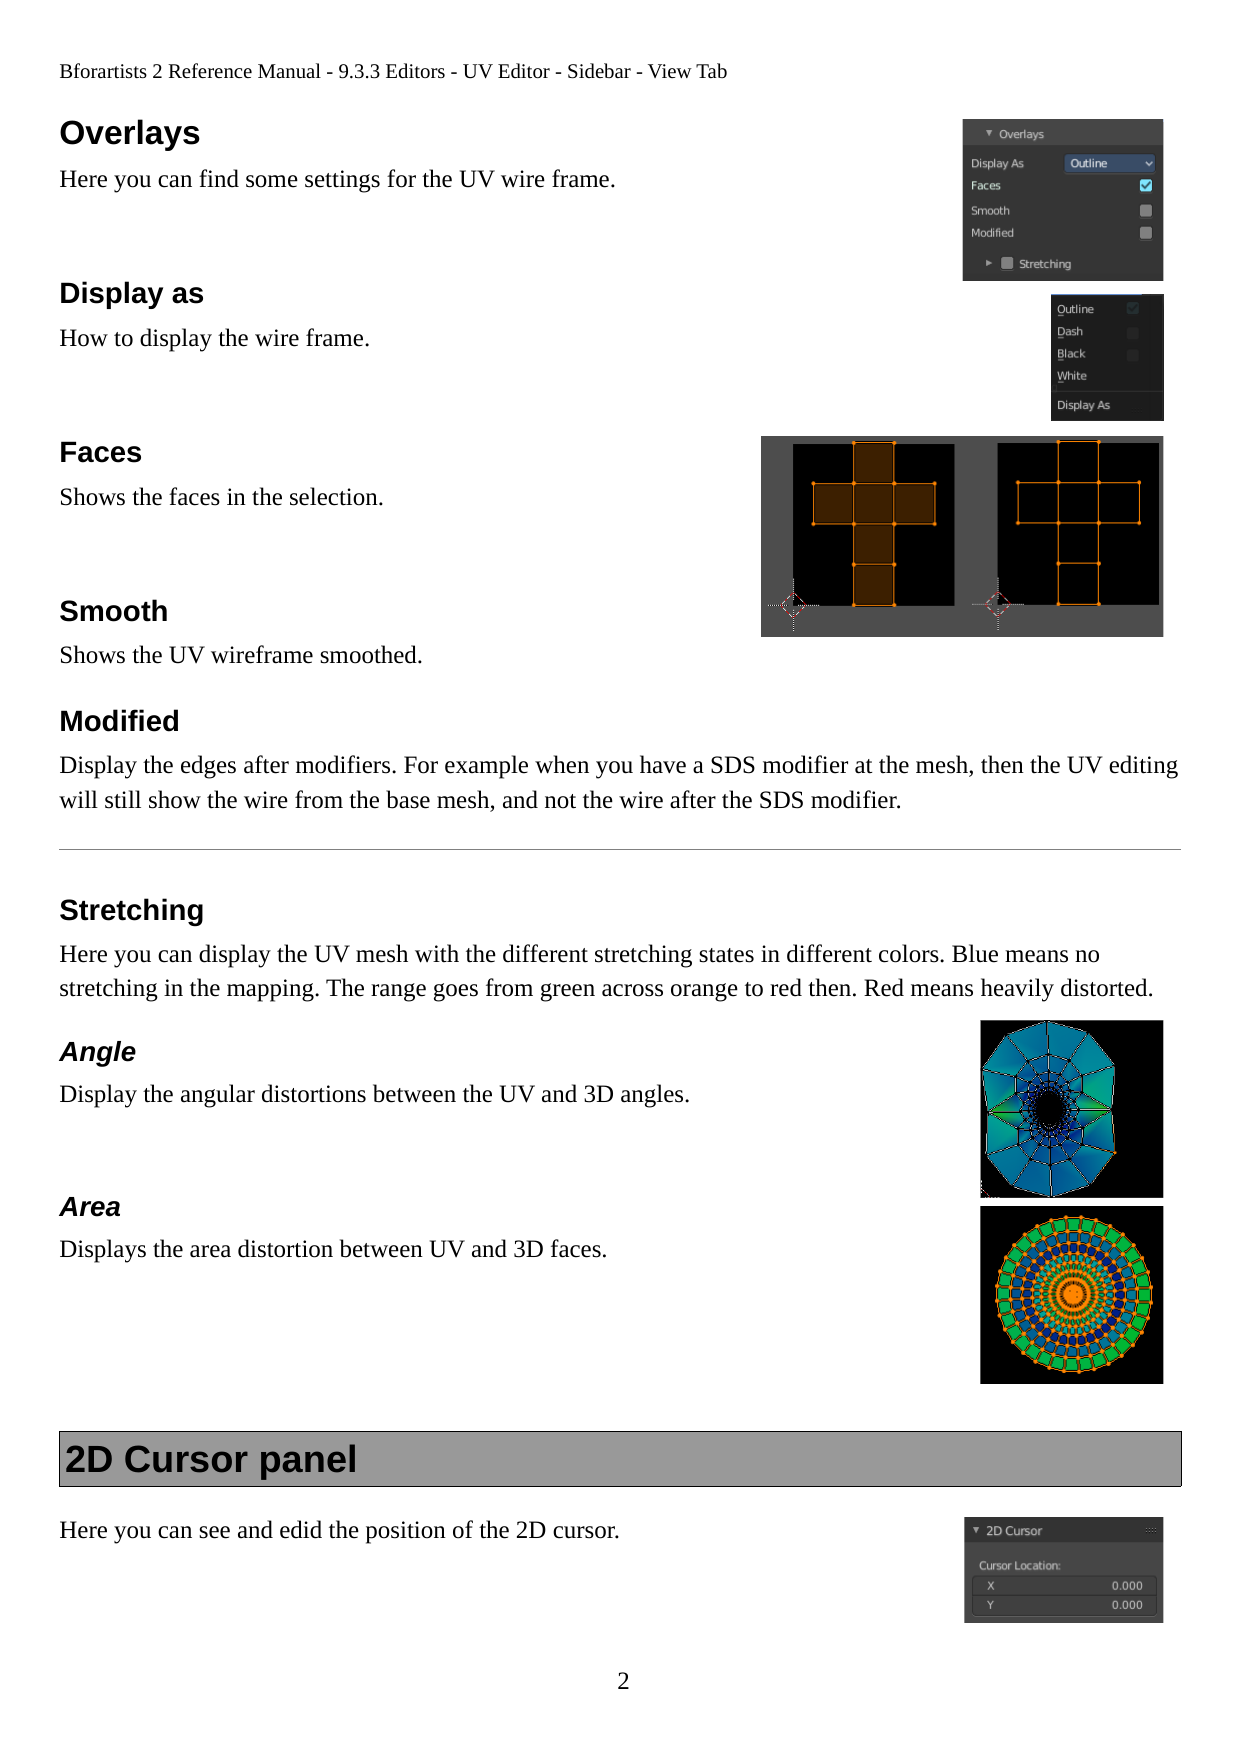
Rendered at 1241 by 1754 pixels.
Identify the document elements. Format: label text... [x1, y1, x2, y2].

subtitle [1164, 594, 1181, 628]
picture [761, 436, 1164, 637]
subtitle Faces [59, 435, 1181, 469]
picture [1051, 294, 1164, 421]
table_header 2D Cursor panel [60, 1432, 1181, 1486]
text Display the angular distortions between the UV and 3D angles. [59, 1079, 980, 1108]
text Here you can display the UV mesh with the different stretching states in different colors. Blue means no stretching in the mapping. The range goes from green across orange to red then. Red means heavily distorted. [59, 939, 1181, 1002]
text Here you can find some settings for the UV wire frame. [59, 164, 962, 192]
text Displays the area distortion between UV and 3D faces. [59, 1234, 980, 1263]
subtitle Display as [59, 276, 1181, 310]
text How to display the wire frame. [59, 323, 1051, 351]
picture [962, 119, 1164, 281]
subtitle Stretching [59, 893, 1181, 927]
subtitle Smooth [59, 594, 761, 628]
picture [964, 1517, 1164, 1623]
subtitle [1164, 1035, 1181, 1067]
picture [980, 1206, 1164, 1384]
subtitle Area [59, 1190, 1181, 1222]
subtitle Modified [59, 704, 1181, 738]
text Shows the UV wireframe smoothed. [59, 641, 1181, 669]
text Here you can see and edid the position of the 2D cursor. [59, 1515, 1181, 1543]
text Shows the faces in the selection. [59, 482, 761, 510]
picture [980, 1020, 1164, 1198]
subtitle Angle [59, 1035, 980, 1067]
text Display the edges after modifiers. For example when you have a SDS modifier at the mesh, then the UV editing will still show the wire from the base mesh, and not the wire after the SDS modifier. [59, 751, 1181, 814]
subtitle Overlays [59, 113, 1181, 151]
